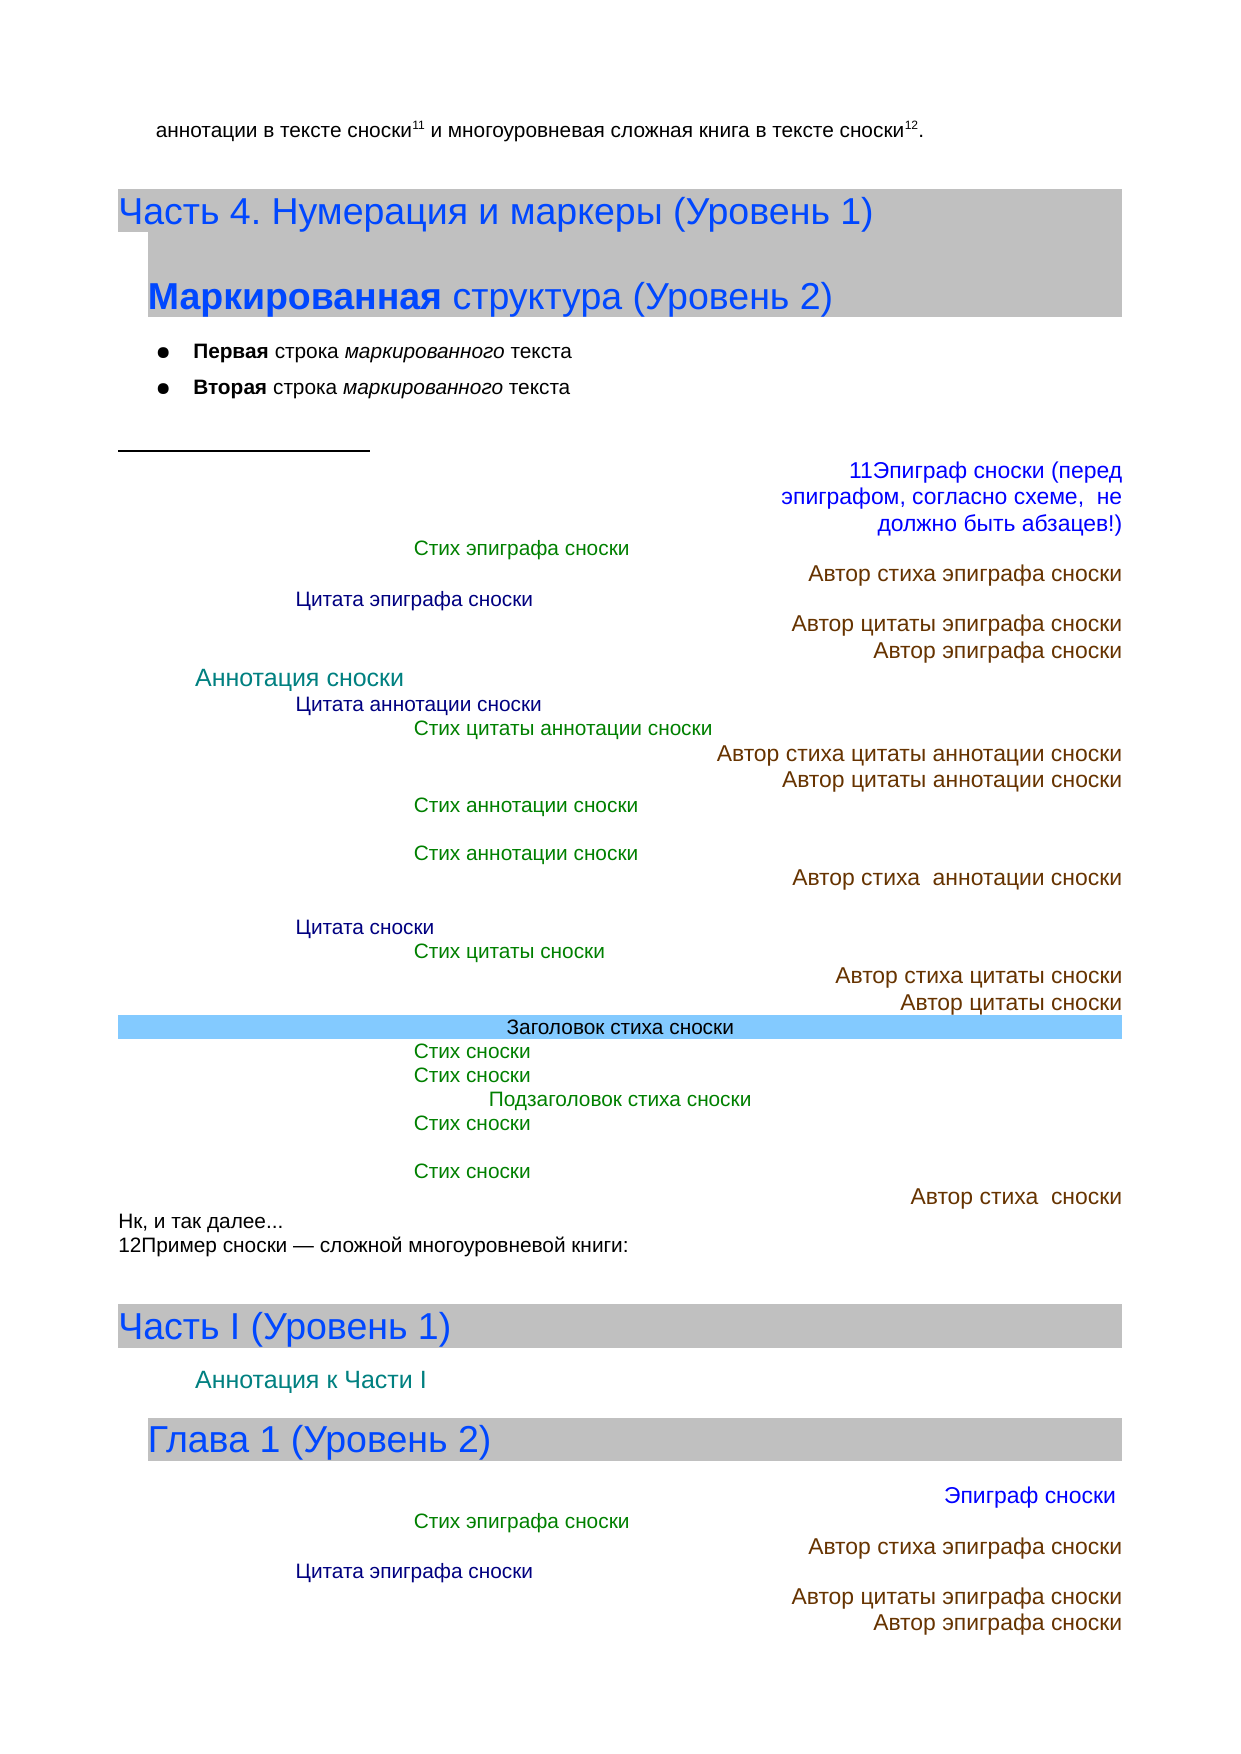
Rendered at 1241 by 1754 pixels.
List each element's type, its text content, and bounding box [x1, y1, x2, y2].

list Пример сноски — сложной многоуровневой книги: [118, 1233, 1122, 1257]
list Аннотация к Части I [118, 1365, 1122, 1394]
list Автор стиха эпиграфа сноски [325, 560, 1122, 586]
list аннотации в тексте сноски и многоуровневая сложная книга в тексте сноски. [118, 118, 1122, 142]
list Автор эпиграфа сноски [325, 637, 1122, 663]
list Стих цитаты сноски [413, 938, 1063, 962]
subtitle Подзаголовок стиха сноски [118, 1087, 1122, 1111]
list Цитата аннотации сноски [295, 692, 945, 716]
list Автор цитаты сноски [325, 989, 1122, 1015]
list Стих цитаты аннотации сноски [413, 716, 1063, 740]
list Автор стиха эпиграфа сноски [325, 1533, 1122, 1559]
list Автор цитаты эпиграфа сноски [325, 1583, 1122, 1609]
list Стих эпиграфа сноски [413, 536, 1063, 560]
text Часть 4. Нумерация и маркеры (Уровень 1) [118, 189, 1122, 232]
list Цитата эпиграфа сноски [295, 1559, 945, 1583]
list Автор стиха цитаты аннотации сноски [325, 740, 1122, 766]
list Глава 1 (Уровень 2) [148, 1418, 1122, 1461]
title Заголовок стиха сноски [118, 1015, 1122, 1039]
list Стих сноски [413, 1159, 1063, 1183]
list Вторая строка маркированного текста [156, 375, 1122, 399]
list Стих сноски [413, 1063, 1063, 1087]
list Эпиграф сноски (перед эпиграфом, согласно схеме, не должно быть абзацев!) [709, 457, 1122, 536]
list Стих эпиграфа сноски [413, 1509, 1063, 1533]
list Автор стиха аннотации сноски [325, 864, 1122, 891]
list Цитата эпиграфа сноски [295, 586, 945, 610]
list Автор эпиграфа сноски [325, 1609, 1122, 1636]
list Стих сноски [413, 1111, 1063, 1135]
list Часть I (Уровень 1) [118, 1304, 1122, 1348]
list Эпиграф сноски [709, 1482, 1122, 1509]
list Нк, и так далее... [118, 1209, 1122, 1233]
list Стих сноски [413, 1039, 1063, 1063]
list Стих аннотации сноски [413, 792, 1063, 816]
list Стих аннотации сноски [413, 840, 1063, 864]
list Первая строка маркированного текста [156, 338, 1122, 362]
list Автор стиха цитаты сноски [325, 962, 1122, 989]
list Автор стиха сноски [325, 1183, 1122, 1209]
list Автор цитаты аннотации сноски [325, 766, 1122, 792]
list Аннотация сноски [118, 663, 1122, 692]
text Маркированная структура (Уровень 2) [148, 274, 1122, 317]
list Цитата сноски [295, 914, 945, 938]
list Автор цитаты эпиграфа сноски [325, 610, 1122, 637]
